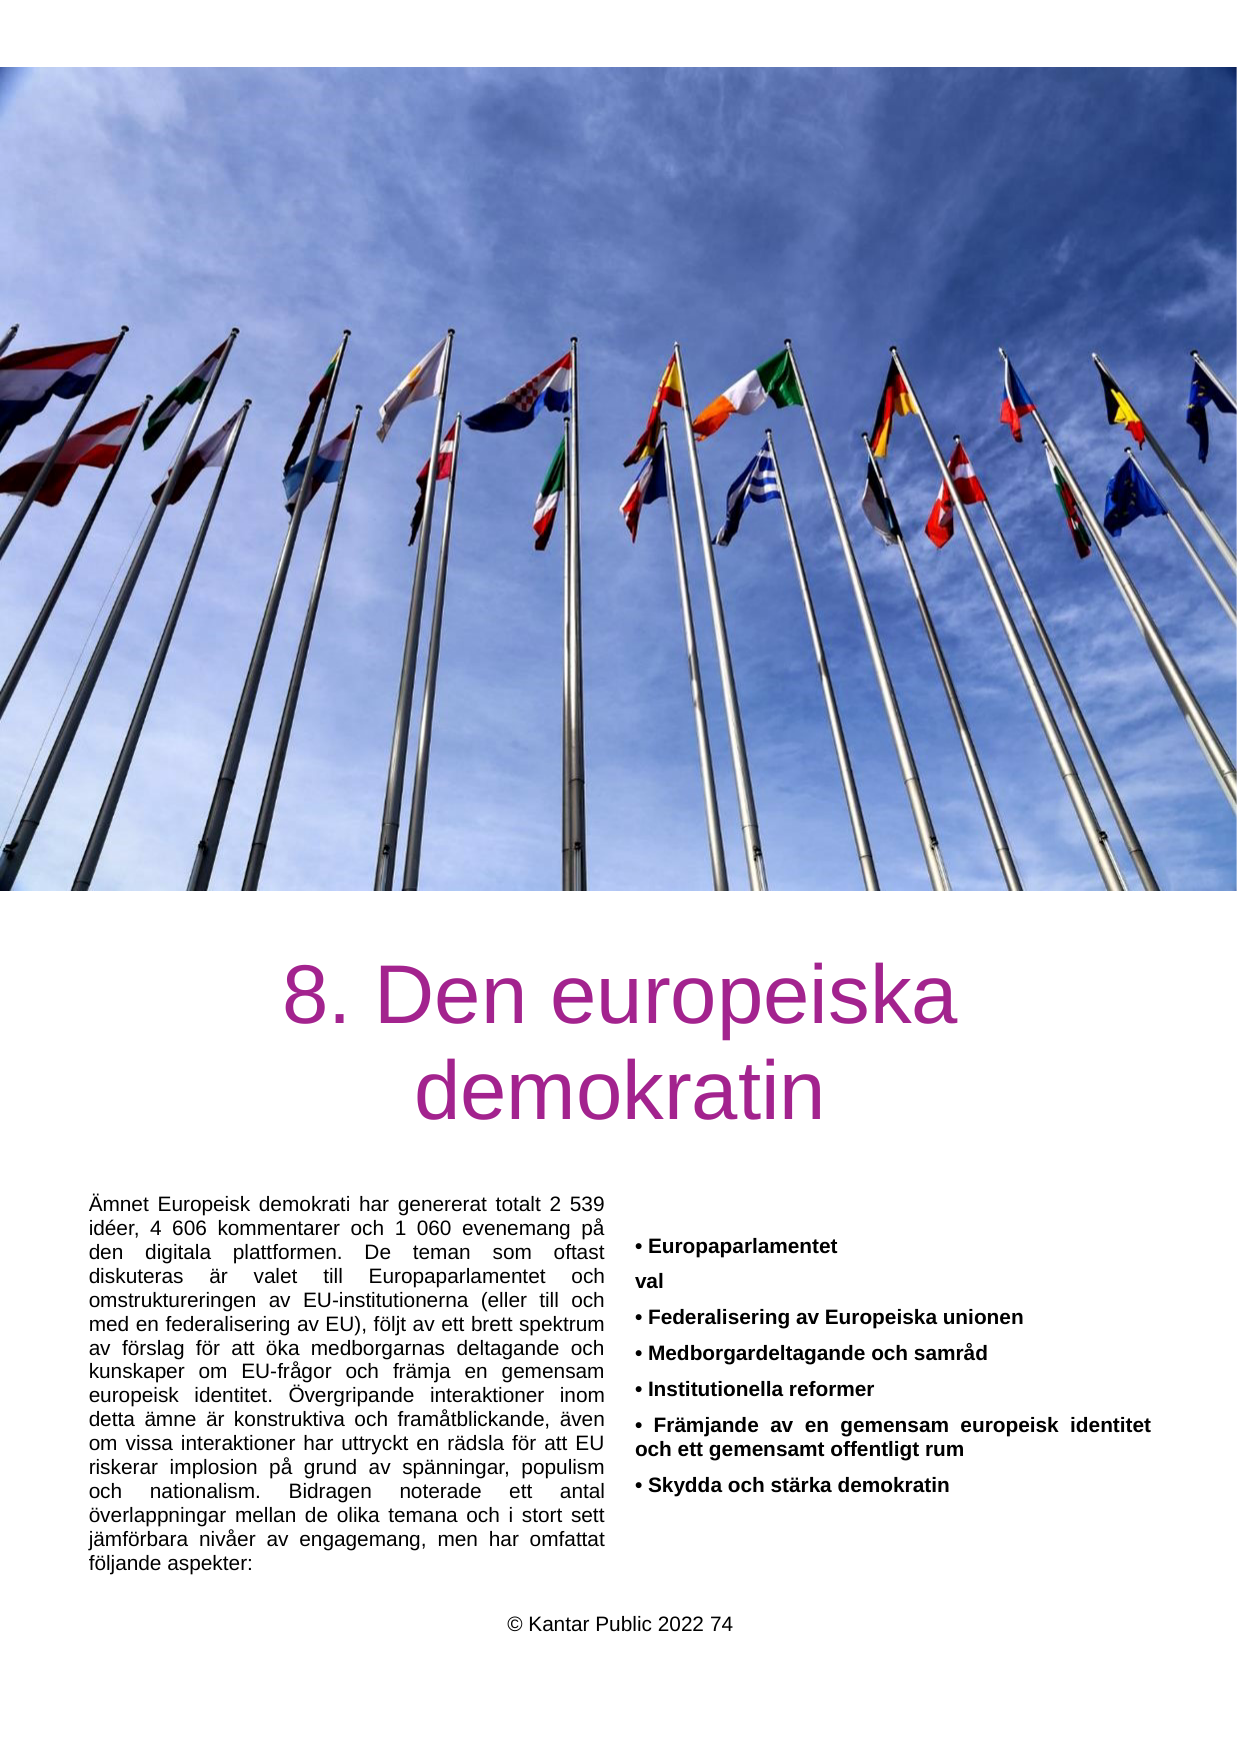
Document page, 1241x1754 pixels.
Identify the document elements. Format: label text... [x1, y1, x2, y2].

text Ämnet Europeisk demokrati har genererat totalt 2 539 idéer, 4 606 kommentarer och 1 060 evenemang på den digitala plattformen. De teman som oftast diskuteras är valet till Europaparlamentet och omstruktureringen av EU-institutionerna (eller till och med en federalisering av EU), följt av ett brett spektrum av förslag för att öka medborgarnas deltagande och kunskaper om EU-frågor och främja en gemensam europeisk identitet. Övergripande interaktioner inom detta ämne är konstruktiva och framåtblickande, även om vissa interaktioner har uttryckt en rädsla för att EU riskerar implosion på grund av spänningar, populism och nationalism. Bidragen noterade ett antal överlappningar mellan de olika temana och i stort sett jämförbara nivåer av engagemang, men har omfattat följande aspekter: [88, 1192, 605, 1575]
text • Europaparlamentet [635, 1233, 1152, 1257]
text • Institutionella reformer [635, 1377, 1152, 1401]
text • Skydda och stärka demokratin [635, 1472, 1152, 1496]
text val [635, 1269, 1152, 1293]
text • Federalisering av Europeiska unionen [635, 1305, 1152, 1329]
text • Främjande av en gemensam europeisk identitet och ett gemensamt offentligt rum [635, 1413, 1152, 1461]
subtitle 8. Den europeiska demokratin [88, 946, 1152, 1137]
picture [0, 67, 1237, 891]
text • Medborgardeltagande och samråd [635, 1341, 1152, 1365]
